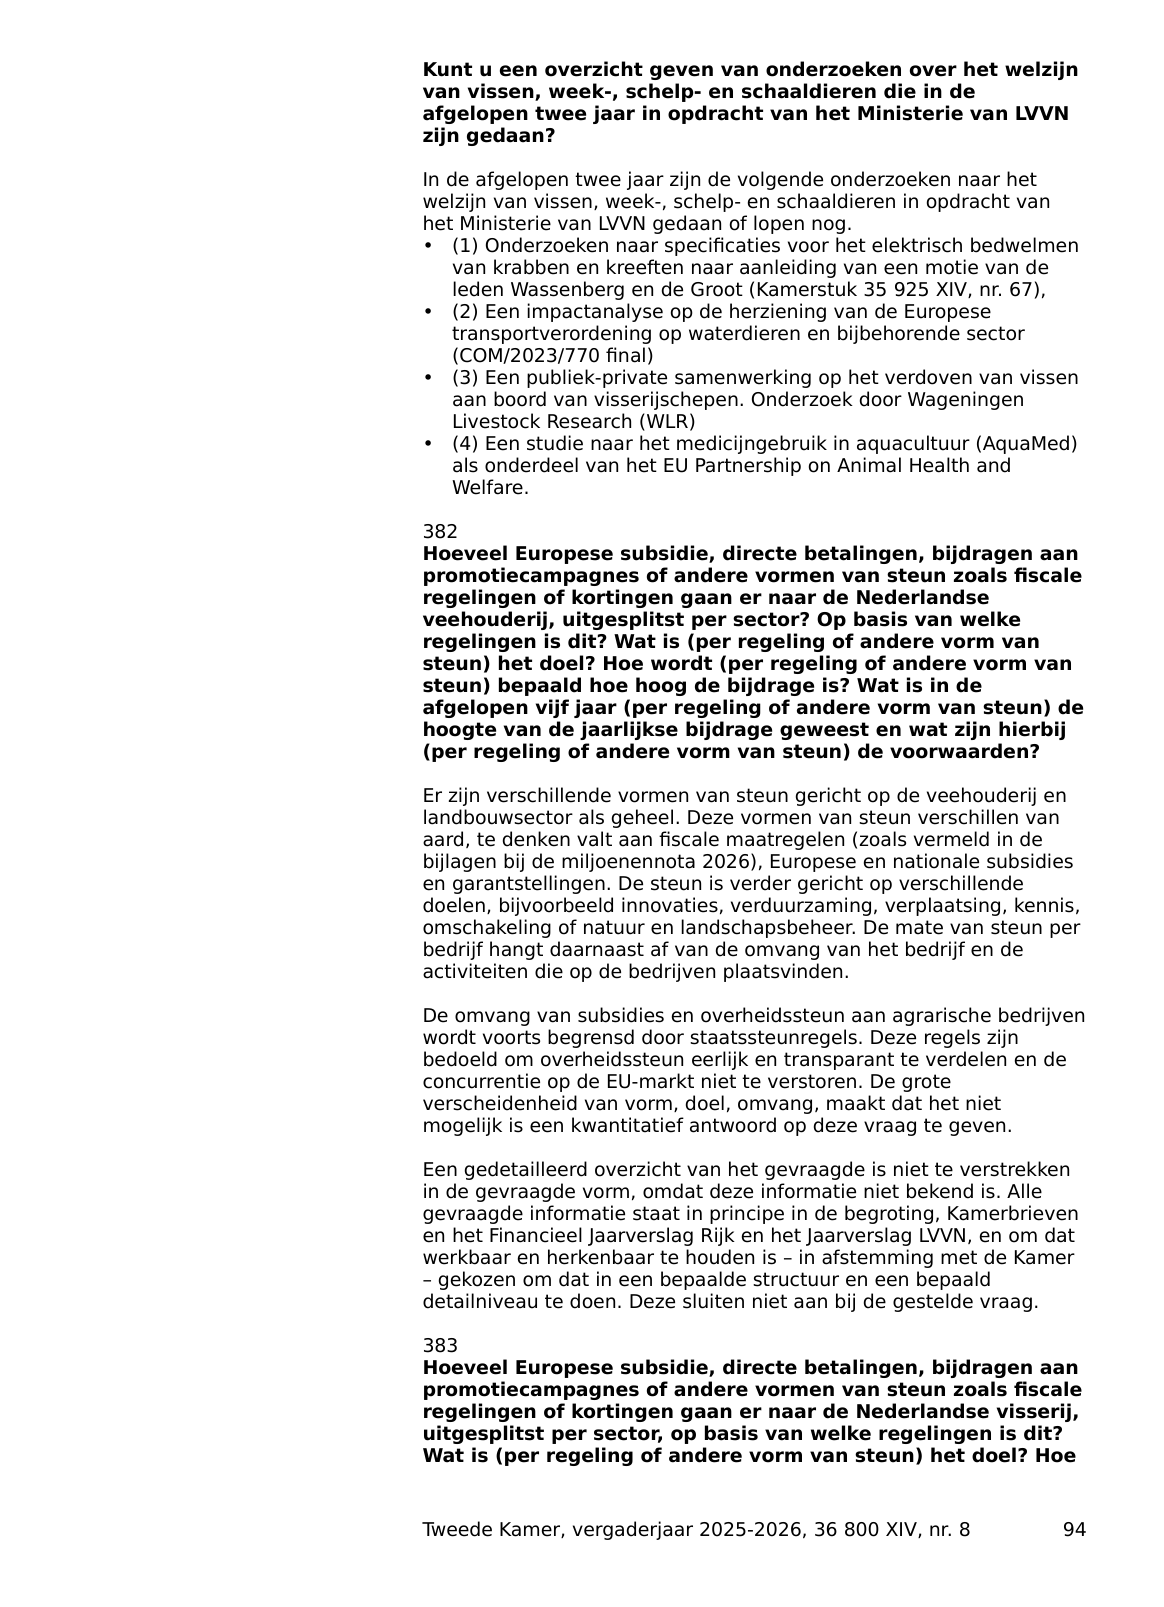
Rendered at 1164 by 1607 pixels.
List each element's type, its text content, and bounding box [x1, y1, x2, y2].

text • (3) Een publiek-private samenwerking op het verdoven van vissen aan boord van visserijschepen. Onderzoek door Wageningen Livestock Research (WLR) [422, 367, 1087, 433]
text De omvang van subsidies en overheidssteun aan agrarische bedrijven wordt voorts begrensd door staatssteunregels. Deze regels zijn bedoeld om overheidssteun eerlijk en transparant te verdelen en de concurrentie op de EU-markt niet te verstoren. De grote verscheidenheid van vorm, doel, omvang, maakt dat het niet mogelijk is een kwantitatief antwoord op deze vraag te geven. [422, 1005, 1087, 1137]
text Hoeveel Europese subsidie, directe betalingen, bijdragen aan promotiecampagnes of andere vormen van steun zoals fiscale regelingen of kortingen gaan er naar de Nederlandse visserij, uitgesplitst per sector, op basis van welke regelingen is dit? Wat is (per regeling of andere vorm van steun) het doel? Hoe [422, 1357, 1087, 1467]
text In de afgelopen twee jaar zijn de volgende onderzoeken naar het welzijn van vissen, week-, schelp- en schaaldieren in opdracht van het Ministerie van LVVN gedaan of lopen nog. [422, 169, 1087, 235]
text 382 [422, 521, 1087, 543]
text • (1) Onderzoeken naar specificaties voor het elektrisch bedwelmen van krabben en kreeften naar aanleiding van een motie van de leden Wassenberg en de Groot (Kamerstuk 35 925 XIV, nr. 67), [422, 235, 1087, 301]
text Een gedetailleerd overzicht van het gevraagde is niet te verstrekken in de gevraagde vorm, omdat deze informatie niet bekend is. Alle gevraagde informatie staat in principe in de begroting, Kamerbrieven en het Financieel Jaarverslag Rijk en het Jaarverslag LVVN, en om dat werkbaar en herkenbaar te houden is – in afstemming met de Kamer – gekozen om dat in een bepaalde structuur en een bepaald detailniveau te doen. Deze sluiten niet aan bij de gestelde vraag. [422, 1159, 1087, 1313]
text Er zijn verschillende vormen van steun gericht op de veehouderij en landbouwsector als geheel. Deze vormen van steun verschillen van aard, te denken valt aan fiscale maatregelen (zoals vermeld in de bijlagen bij de miljoenennota 2026), Europese en nationale subsidies en garantstellingen. De steun is verder gericht op verschillende doelen, bijvoorbeeld innovaties, verduurzaming, verplaatsing, kennis, omschakeling of natuur en landschapsbeheer. De mate van steun per bedrijf hangt daarnaast af van de omvang van het bedrijf en de activiteiten die op de bedrijven plaatsvinden. [422, 785, 1087, 983]
text Hoeveel Europese subsidie, directe betalingen, bijdragen aan promotiecampagnes of andere vormen van steun zoals fiscale regelingen of kortingen gaan er naar de Nederlandse veehouderij, uitgesplitst per sector? Op basis van welke regelingen is dit? Wat is (per regeling of andere vorm van steun) het doel? Hoe wordt (per regeling of andere vorm van steun) bepaald hoe hoog de bijdrage is? Wat is in de afgelopen vijf jaar (per regeling of andere vorm van steun) de hoogte van de jaarlijkse bijdrage geweest en wat zijn hierbij (per regeling of andere vorm van steun) de voorwaarden? [422, 543, 1087, 763]
text • (4) Een studie naar het medicijngebruik in aquacultuur (AquaMed) als onderdeel van het EU Partnership on Animal Health and Welfare. [422, 433, 1087, 499]
text 383 [422, 1335, 1087, 1357]
text Kunt u een overzicht geven van onderzoeken over het welzijn van vissen, week-, schelp- en schaaldieren die in de afgelopen twee jaar in opdracht van het Ministerie van LVVN zijn gedaan? [422, 59, 1087, 147]
text • (2) Een impactanalyse op de herziening van de Europese transportverordening op waterdieren en bijbehorende sector (COM/2023/770 final) [422, 301, 1087, 367]
